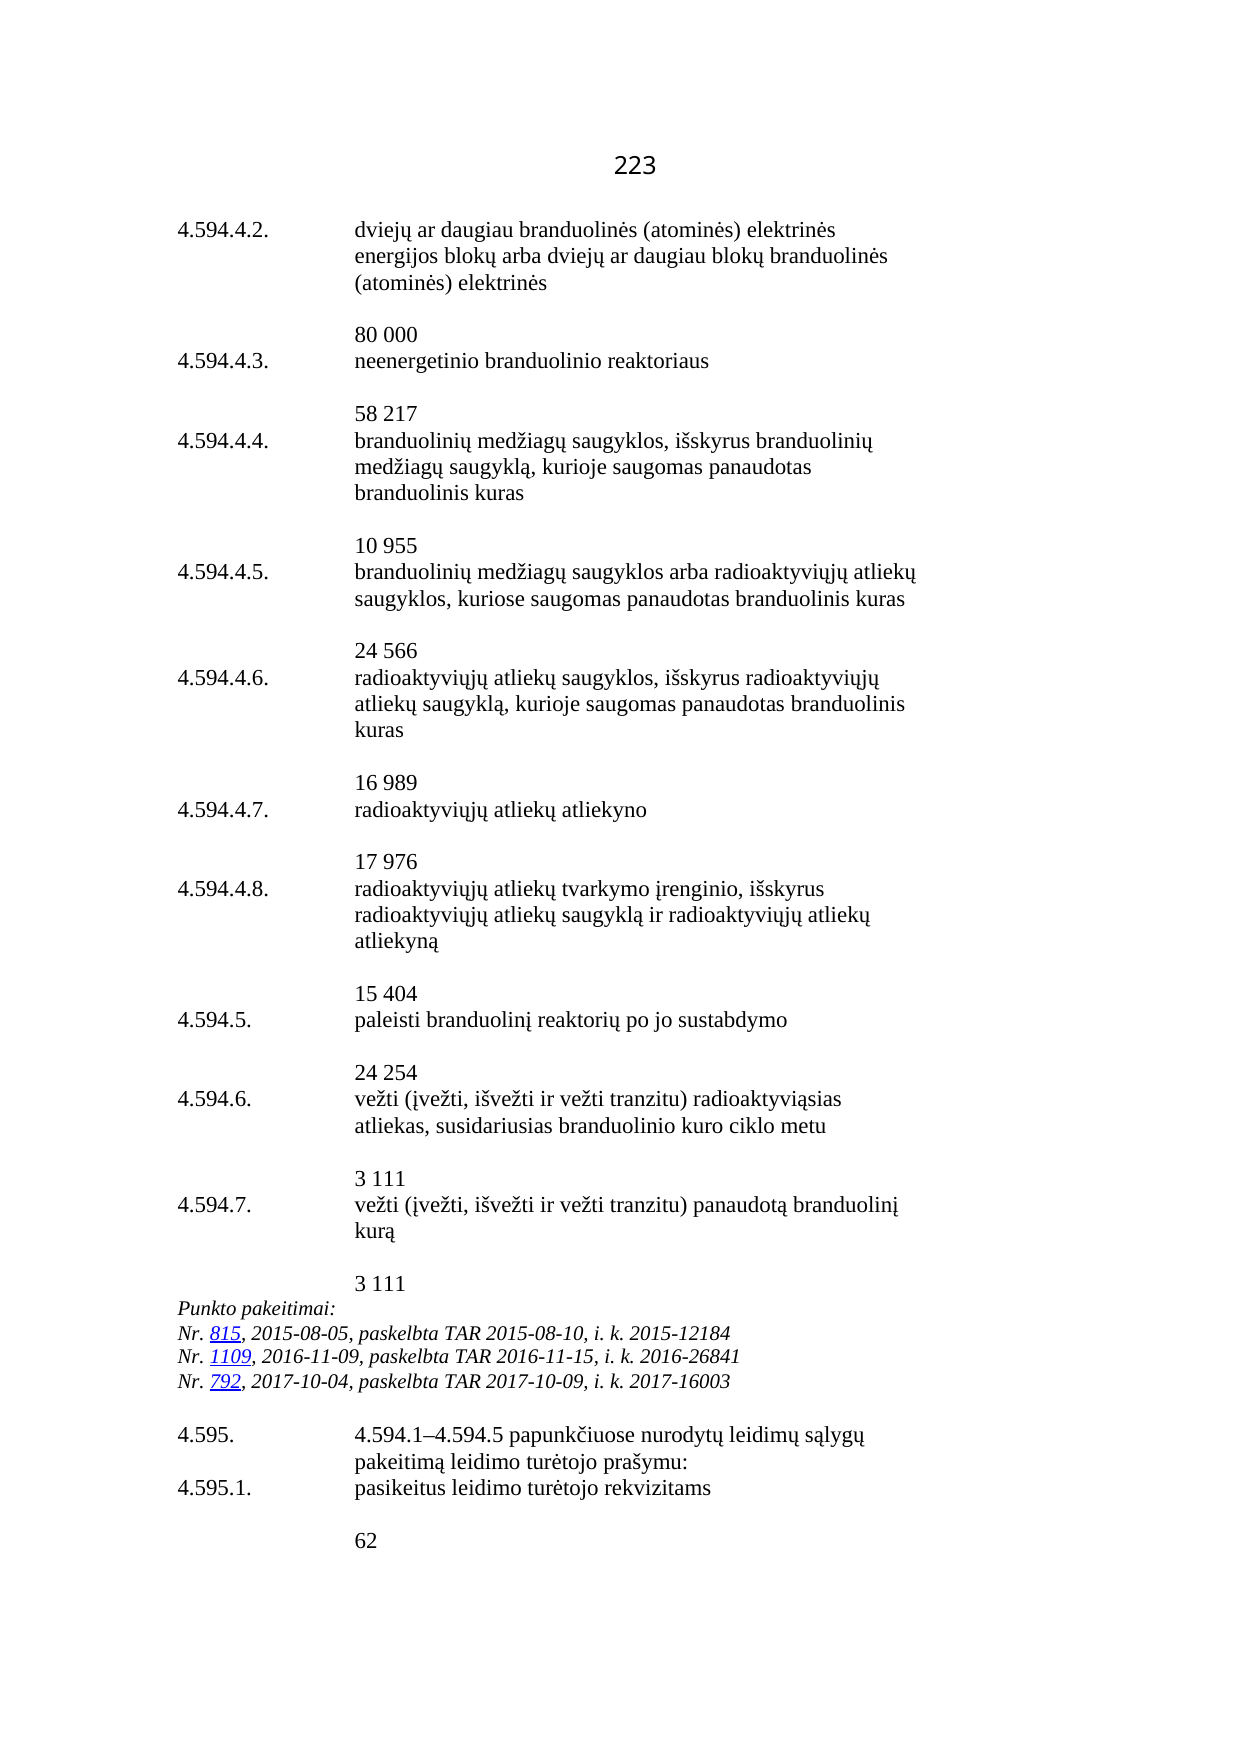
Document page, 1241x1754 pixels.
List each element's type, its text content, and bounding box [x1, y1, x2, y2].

text energijos blokų arba dviejų ar daugiau blokų branduolinės [354, 242, 945, 268]
text 4.594.4.2. dviejų ar daugiau branduolinės (atominės) elektrinės [177, 216, 945, 242]
text 4.594.4.3. neenergetinio branduolinio reaktoriaus 58 217 [177, 348, 945, 427]
text 4.594.4.8. radioaktyviųjų atliekų tvarkymo įrenginio, išskyrus [177, 875, 945, 901]
text Punkto pakeitimai: [177, 1296, 1093, 1320]
text 4.594.4.7. radioaktyviųjų atliekų atliekyno 17 976 [177, 796, 945, 875]
text kurą 3 111 [354, 1217, 945, 1296]
text Nr. 792, 2017-10-04, paskelbta TAR 2017-10-09, i. k. 2017-16003 [177, 1368, 1093, 1393]
text Nr. 815, 2015-08-05, paskelbta TAR 2015-08-10, i. k. 2015-12184 [177, 1320, 1093, 1344]
text radioaktyviųjų atliekų saugyklą ir radioaktyviųjų atliekų [354, 901, 945, 927]
text 4.595.1. pasikeitus leidimo turėtojo rekvizitams 62 [177, 1474, 945, 1553]
text 4.594.5. paleisti branduolinį reaktorių po jo sustabdymo 24 254 [177, 1006, 945, 1086]
text 4.594.6. vežti (įvežti, išvežti ir vežti tranzitu) radioaktyviąsias [177, 1086, 945, 1112]
text 4.594.4.5. branduolinių medžiagų saugyklos arba radioaktyviųjų atliekų [177, 558, 945, 585]
text Nr. 1109, 2016-11-09, paskelbta TAR 2016-11-15, i. k. 2016-26841 [177, 1344, 1093, 1368]
text 4.594.4.6. radioaktyviųjų atliekų saugyklos, išskyrus radioaktyviųjų [177, 664, 945, 690]
text saugyklos, kuriose saugomas panaudotas branduolinis kuras 24 566 [354, 585, 945, 664]
text kuras 16 989 [354, 717, 945, 796]
text atliekas, susidariusias branduolinio kuro ciklo metu 3 111 [354, 1112, 945, 1191]
text atliekų saugyklą, kurioje saugomas panaudotas branduolinis [354, 690, 945, 717]
text atliekyną 15 404 [354, 927, 945, 1006]
text branduolinis kuras 10 955 [354, 479, 945, 558]
text pakeitimą leidimo turėtojo prašymu: [354, 1448, 945, 1474]
text medžiagų saugyklą, kurioje saugomas panaudotas [354, 453, 945, 479]
text 4.595. 4.594.1–4.594.5 papunkčiuose nurodytų leidimų sąlygų [177, 1421, 945, 1448]
text 4.594.4.4. branduolinių medžiagų saugyklos, išskyrus branduolinių [177, 427, 945, 453]
text (atominės) elektrinės 80 000 [354, 268, 945, 348]
text 4.594.7. vežti (įvežti, išvežti ir vežti tranzitu) panaudotą branduolinį [177, 1191, 945, 1217]
